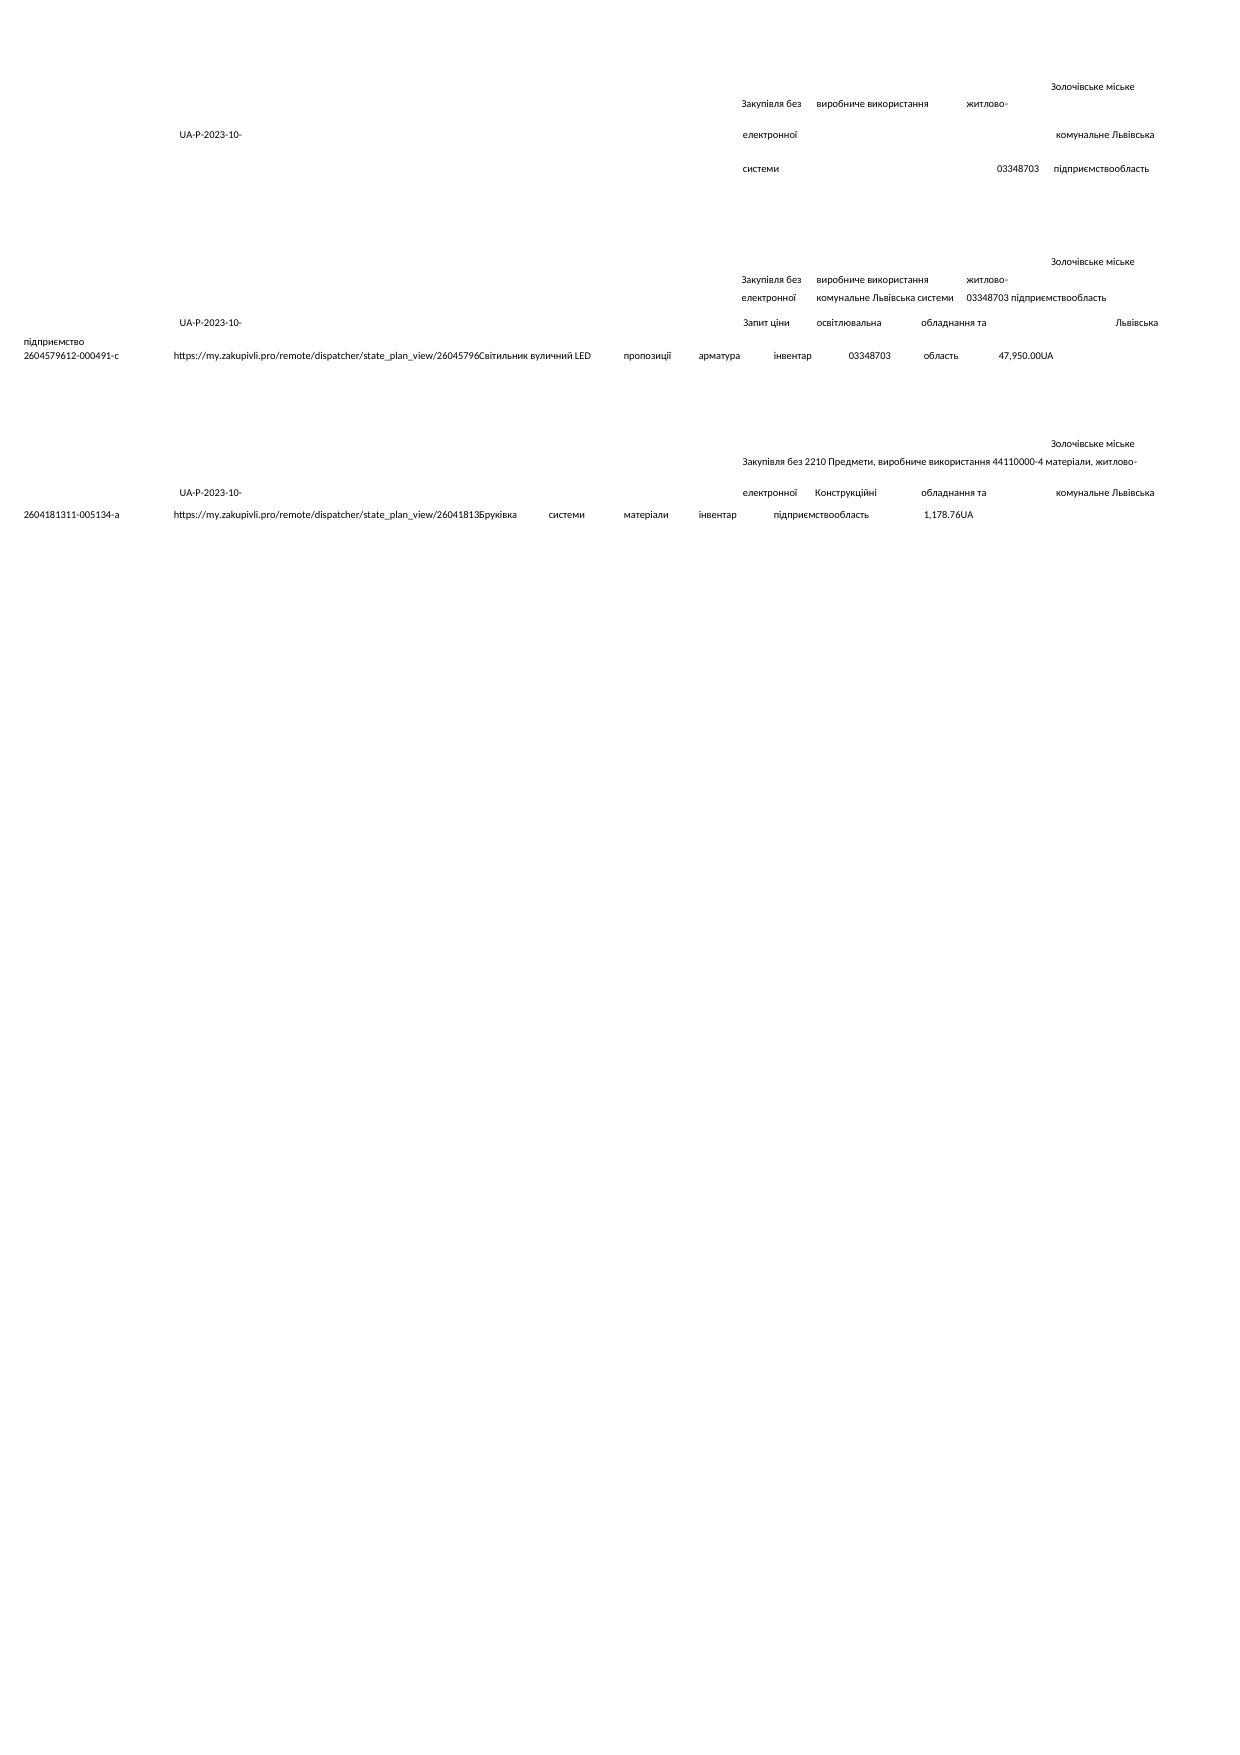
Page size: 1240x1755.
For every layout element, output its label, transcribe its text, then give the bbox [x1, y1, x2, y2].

list 2604579612-000491-c https://my.zakupivli.pro/remote/dispatcher/state_plan_view/26045796Світильник вуличний LED пропозиції арматура інвентар 03348703 область 47,950.00UA [0, 349, 1239, 362]
text Золочівське міське [1051, 438, 1137, 450]
list 2604181311-005134-a https://my.zakupivli.pro/remote/dispatcher/state_plan_view/26041813Бруківка системи матеріали інвентар підприємствообласть 1,178.76UA [0, 509, 1239, 522]
text підприємство [23, 335, 1239, 348]
text Закупівля без 2210 Предмети, виробниче використання 44110000-4 матеріали, житлово- [742, 456, 1166, 468]
text UA-P-2023-10- Запит ціни освітлювальна обладнання та Львівська [23, 304, 1239, 332]
text UA-P-2023-10- електронної Конструкційні обладнання та комунальне Львівська [23, 474, 1239, 502]
